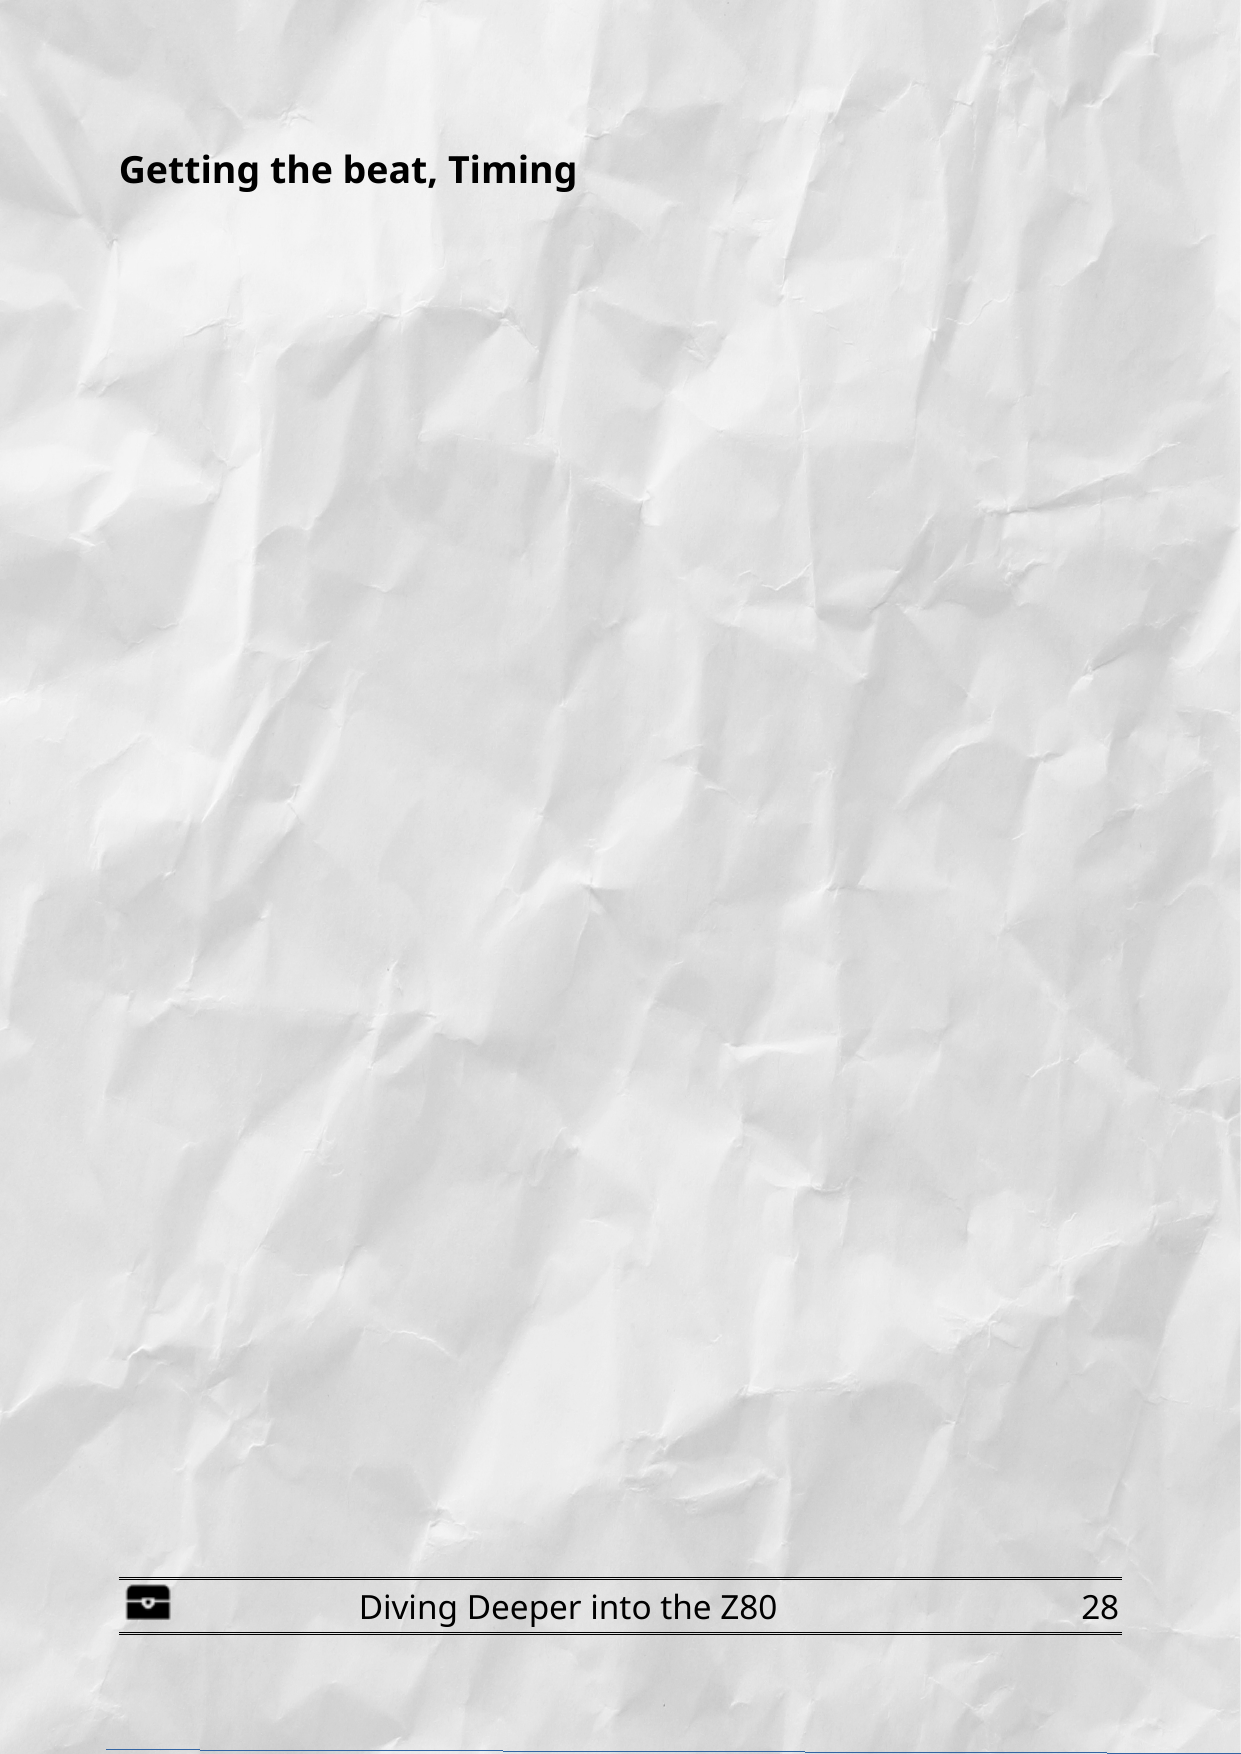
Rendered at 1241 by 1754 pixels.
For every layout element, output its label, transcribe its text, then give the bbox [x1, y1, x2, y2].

subtitle Getting the beat, Timing [118, 143, 1122, 194]
picture [0, 0, 1241, 1754]
